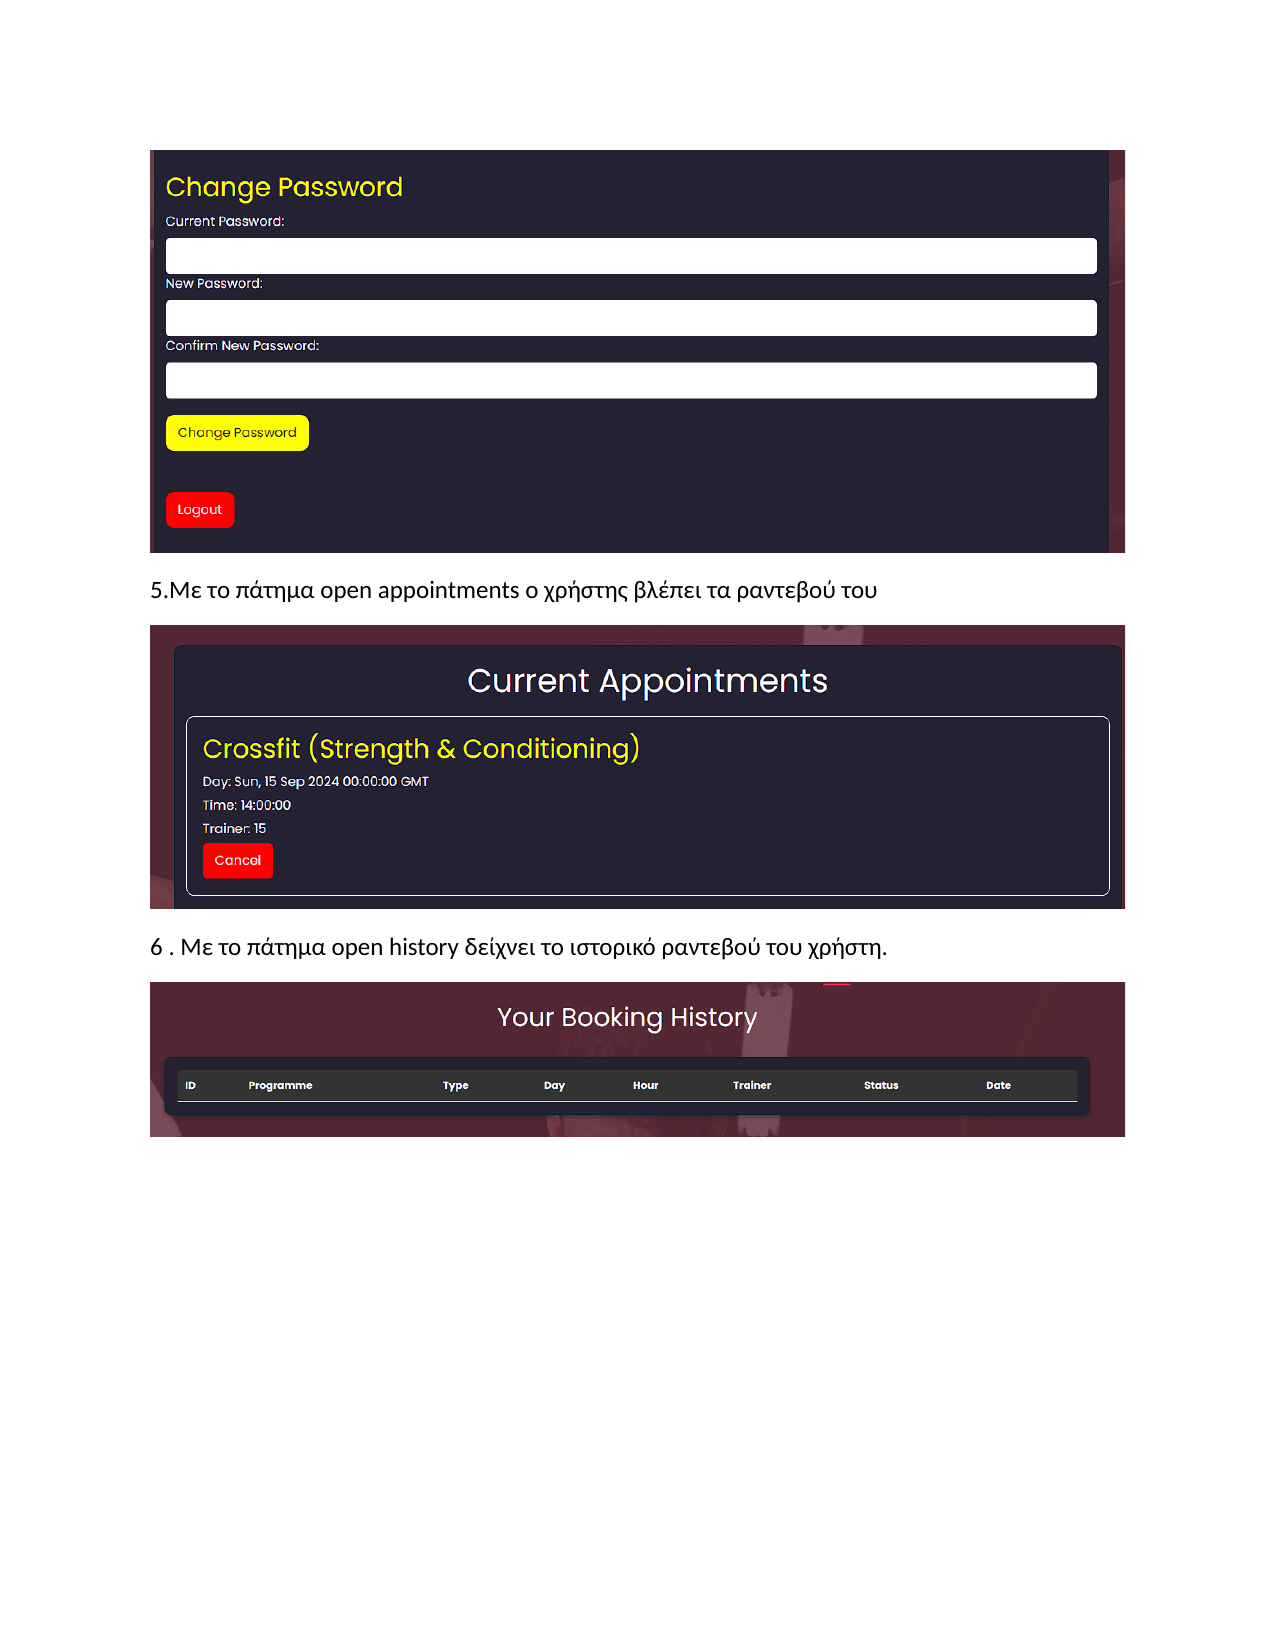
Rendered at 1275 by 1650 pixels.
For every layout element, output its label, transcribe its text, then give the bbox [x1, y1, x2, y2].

text 6 . Με το πάτημα open history δείχνει το ιστορικό ραντεβού του χρήστη. [150, 931, 1125, 961]
text 5.Με το πάτημα open appointments ο χρήστης βλέπει τα ραντεβού του [150, 574, 1125, 604]
